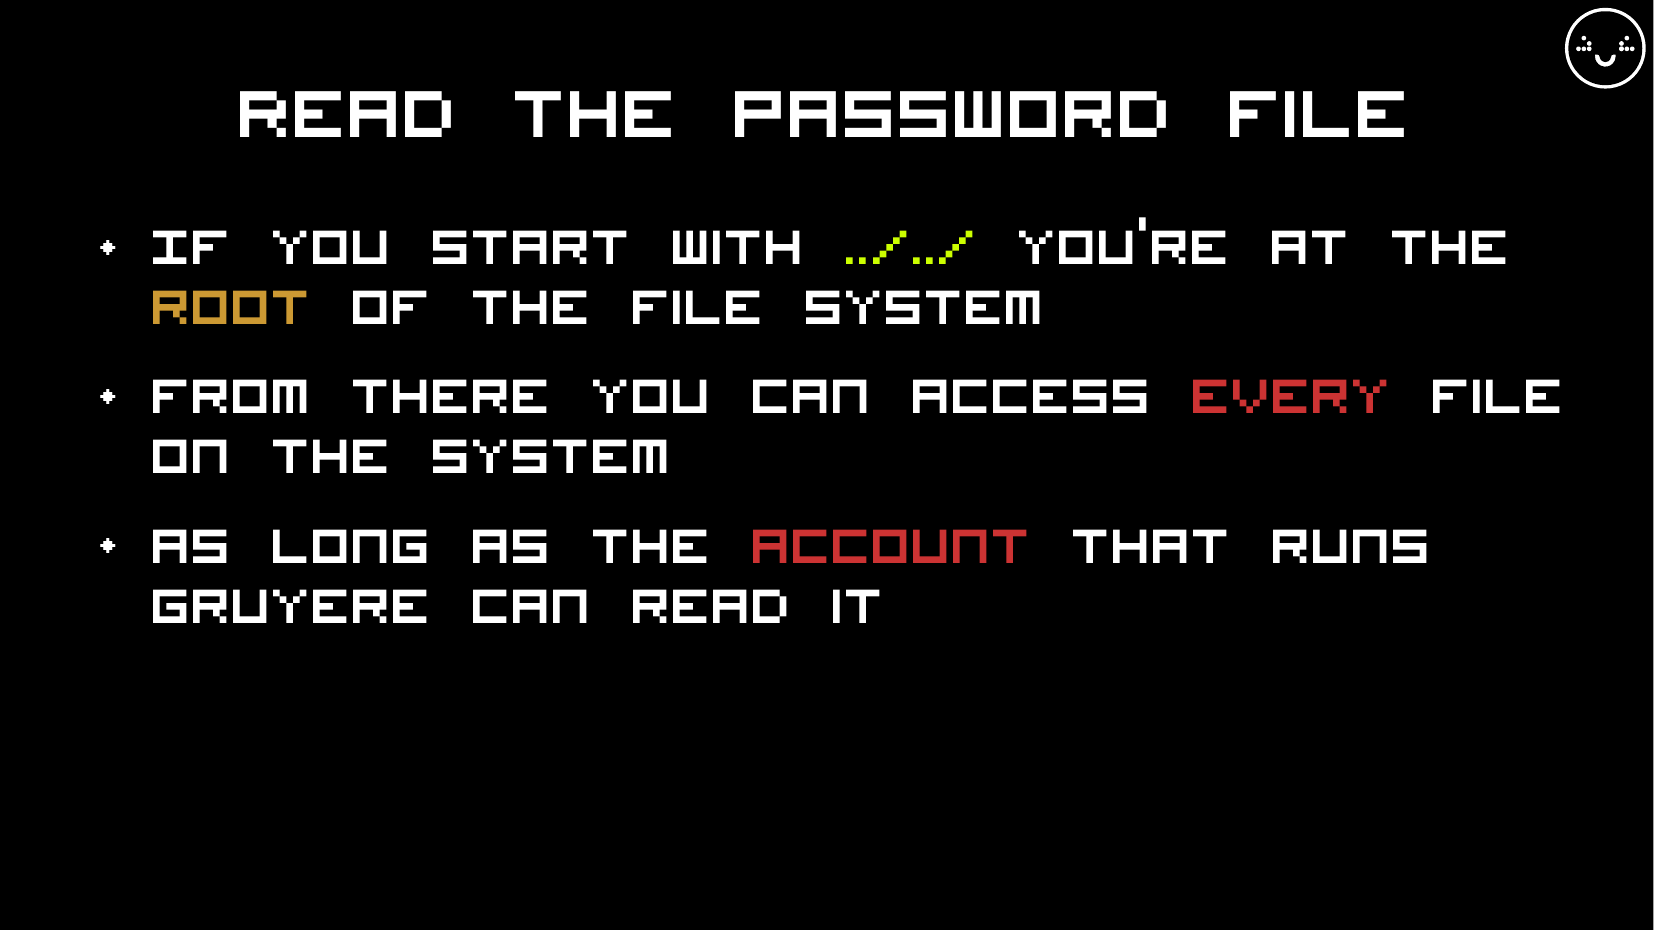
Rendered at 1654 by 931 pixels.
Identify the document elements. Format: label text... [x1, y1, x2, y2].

title Read the password file [82, 37, 1571, 193]
list If you start with ../../ you’re at the root of the file system From there you can access every file on the system As long as the account that runs gruyere can read it [82, 217, 1571, 758]
